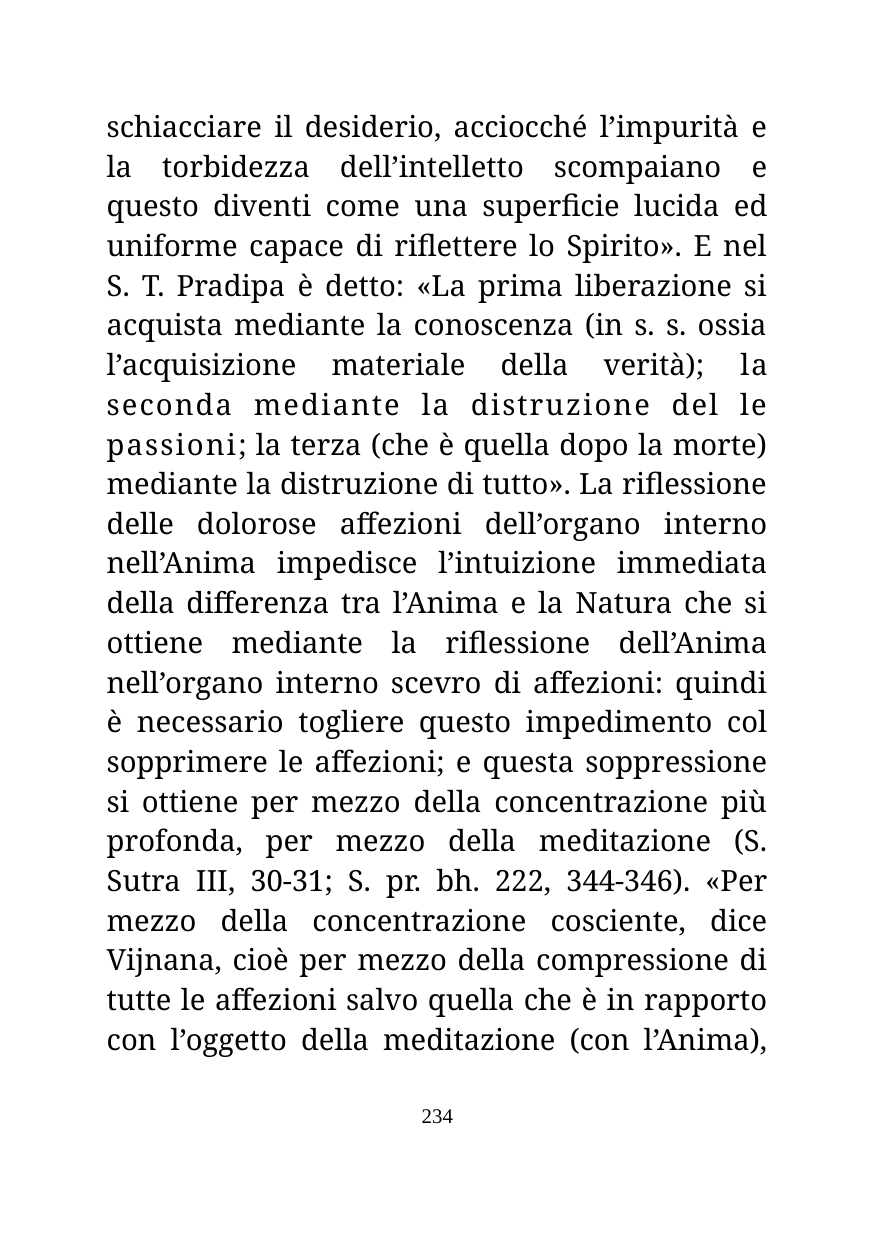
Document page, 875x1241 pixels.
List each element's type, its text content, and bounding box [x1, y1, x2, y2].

text schiacciare il desiderio, acciocché l’impurità e la torbidezza dell’intelletto scompaiano e questo diventi come una superficie lucida ed uniforme capace di riflettere lo Spirito». E nel S. T. Pradipa è detto: «La prima liberazione si acquista mediante la conoscenza (in s. s. ossia l’acquisizione materiale della verità); la seconda mediante la distruzione del le passioni; la terza (che è quella dopo la morte) mediante la distruzione di tutto». La riflessione delle dolorose affezioni dell’organo interno nell’Anima impedisce l’intuizione immediata della differenza tra l’Anima e la Natura che si ottiene mediante la riflessione dell’Anima nell’organo interno scevro di affezioni: quindi è necessario togliere questo impedimento col sopprimere le affezioni; e questa soppressione si ottiene per mezzo della concentrazione più profonda, per mezzo della meditazione (S. Sutra III, 30-31; S. pr. bh. 222, 344-346). «Per mezzo della concentrazione cosciente, dice Vijnana, cioè per mezzo della compressione di tutte le affezioni salvo quella che è in rapporto con l’oggetto della meditazione (con l’Anima), [106, 106, 768, 1059]
